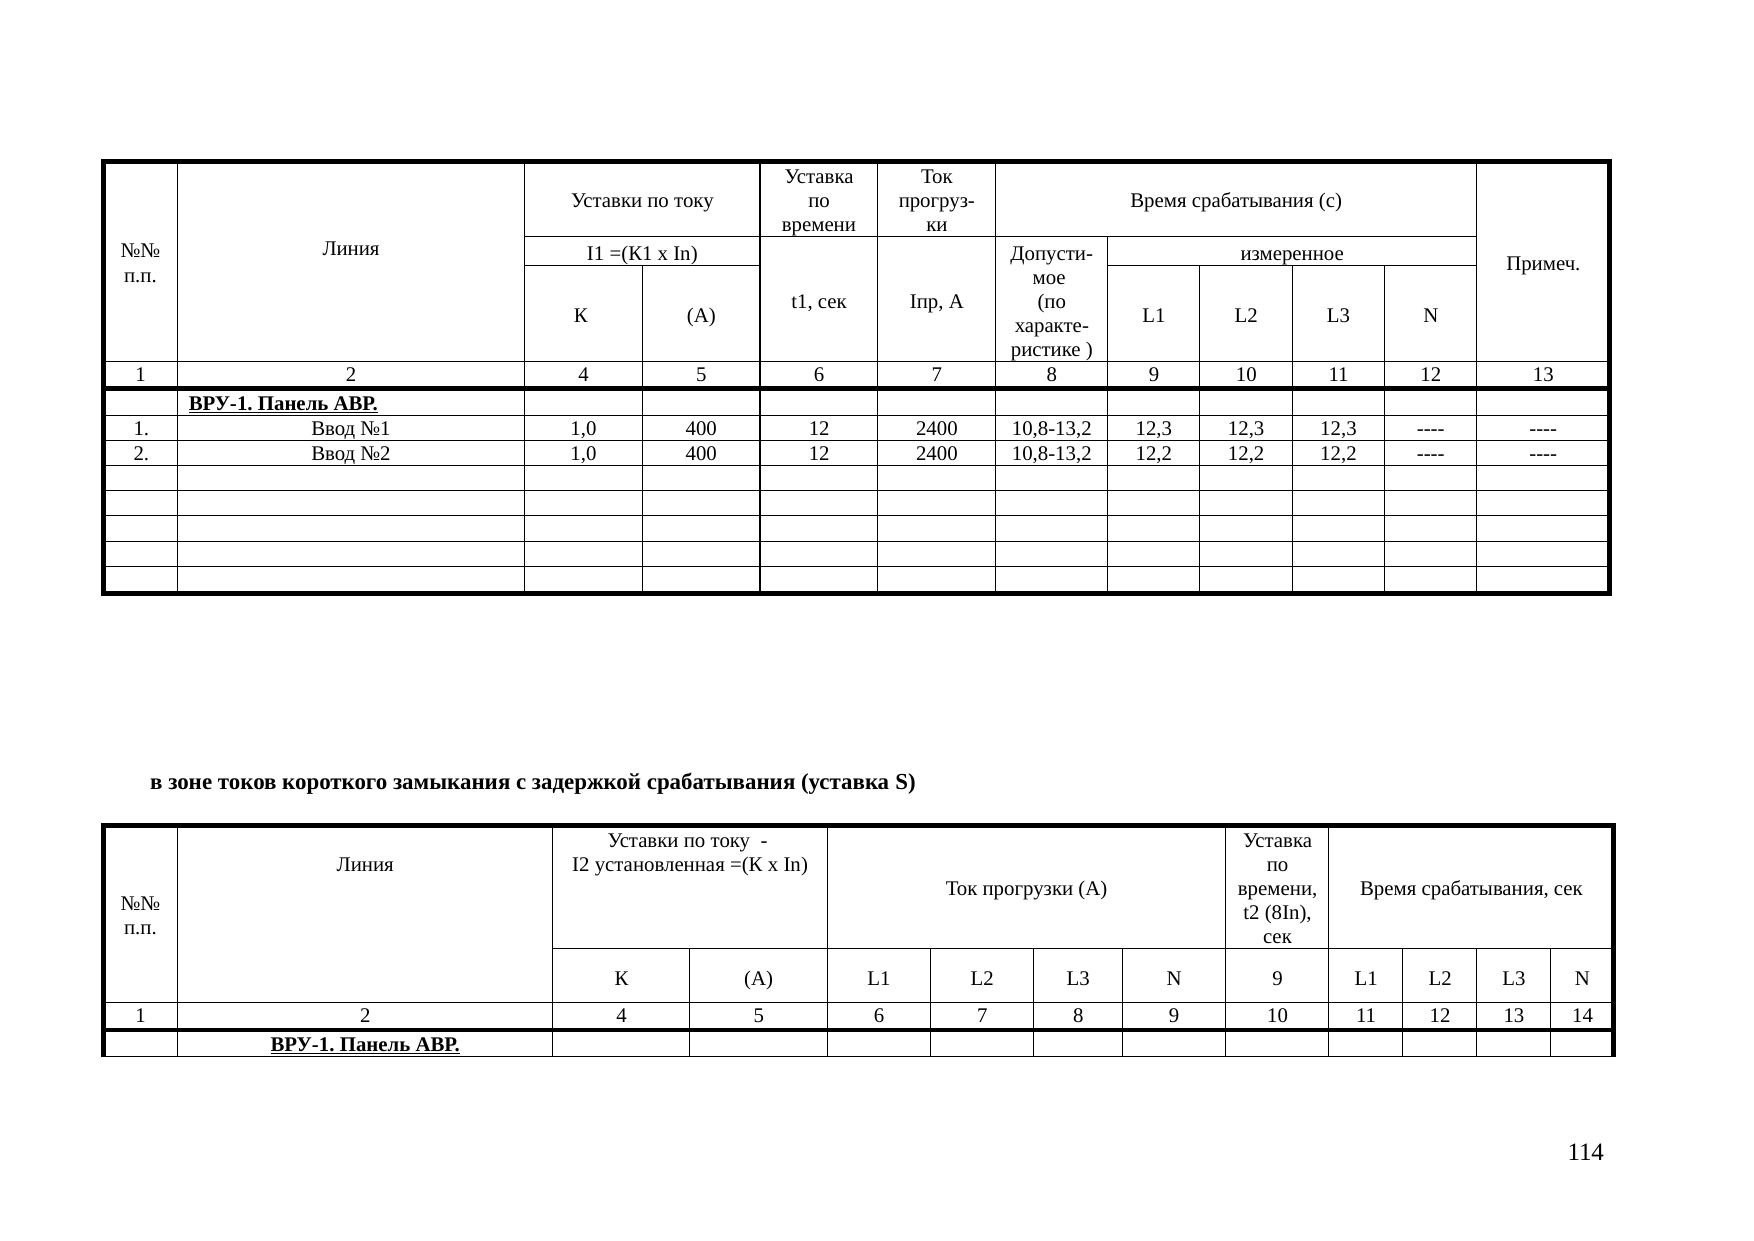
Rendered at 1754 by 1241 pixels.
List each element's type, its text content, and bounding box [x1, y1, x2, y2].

table_cell [1108, 567, 1199, 591]
table_cell 11 [1329, 1003, 1402, 1027]
table_cell 1. [106, 416, 177, 440]
table_cell [178, 542, 524, 566]
table_cell 7 [878, 362, 995, 386]
table_cell L1 [828, 949, 930, 1002]
table_cell L3 [1293, 266, 1384, 361]
table_cell Допусти-мое (по характе- ристике ) [996, 237, 1107, 361]
table_cell 9 [1108, 362, 1199, 386]
table_cell [1108, 491, 1199, 515]
table_cell [1293, 491, 1384, 515]
table_cell Ввод №1 [178, 416, 524, 440]
table_cell ---- [1385, 441, 1476, 465]
table_cell 13 [1477, 362, 1607, 386]
table_cell 12,2 [1200, 441, 1292, 465]
table_cell 10 [1200, 362, 1292, 386]
table_cell [178, 491, 524, 515]
table_cell [1108, 466, 1199, 490]
table_cell [525, 391, 642, 415]
table_cell [643, 516, 759, 541]
table_cell [106, 491, 177, 515]
table_cell 7 [931, 1003, 1033, 1027]
table_cell 2400 [878, 416, 995, 440]
table_cell [525, 516, 642, 541]
table_cell [996, 466, 1107, 490]
table_cell 4 [525, 362, 642, 386]
table_cell ---- [1385, 416, 1476, 440]
table_cell N [1385, 266, 1476, 361]
table_cell 12,3 [1108, 416, 1199, 440]
table_cell 2 [178, 362, 524, 386]
table_cell L1 [1329, 949, 1402, 1002]
table_cell [178, 567, 524, 591]
table_cell [106, 1032, 177, 1056]
table_cell [1477, 491, 1607, 515]
table_cell I1 =(К1 х In) [525, 237, 759, 265]
table_cell [525, 491, 642, 515]
table_cell 1 [106, 1003, 177, 1027]
table_cell [1385, 542, 1476, 566]
table_cell ---- [1477, 441, 1607, 465]
table_cell 400 [643, 416, 759, 440]
table_cell [1226, 1032, 1328, 1056]
table_cell 10,8-13,2 [996, 416, 1107, 440]
table_cell (А) [643, 266, 759, 361]
table_header Время срабатывания (с) [996, 164, 1476, 236]
table_cell [178, 466, 524, 490]
table_cell [996, 542, 1107, 566]
table_cell [1477, 391, 1607, 415]
table_header Уставка по времени, t2 (8In), сек [1226, 828, 1328, 948]
table_cell 12,2 [1108, 441, 1199, 465]
table_cell 12,3 [1200, 416, 1292, 440]
table_cell [643, 466, 759, 490]
table_cell [996, 391, 1107, 415]
table_cell [1477, 1032, 1550, 1056]
table_cell [1385, 567, 1476, 591]
table_cell [1403, 1032, 1476, 1056]
table_cell [1123, 1032, 1225, 1056]
table_cell [1200, 466, 1292, 490]
table_cell [1385, 491, 1476, 515]
table_cell [553, 1032, 689, 1056]
table_cell [1200, 491, 1292, 515]
table_cell 11 [1293, 362, 1384, 386]
table_cell К [525, 266, 642, 361]
table_cell [106, 466, 177, 490]
table_cell К [553, 949, 689, 1002]
table_cell 9 [1123, 1003, 1225, 1027]
table_cell 12 [1385, 362, 1476, 386]
table_cell [1200, 542, 1292, 566]
table_cell [878, 516, 995, 541]
table_cell [878, 466, 995, 490]
table_cell [1108, 391, 1199, 415]
table_cell 4 [553, 1003, 689, 1027]
table_cell ВРУ-1. Панель АВР. [178, 391, 524, 415]
table_cell 1,0 [525, 416, 642, 440]
table_cell [643, 491, 759, 515]
table_cell 6 [828, 1003, 930, 1027]
table_cell [1477, 542, 1607, 566]
table_header Линия [178, 828, 552, 1002]
table_cell [1200, 567, 1292, 591]
table_cell 12,3 [1293, 416, 1384, 440]
table_cell [1108, 516, 1199, 541]
table_header №№ п.п. [106, 828, 177, 1002]
table_cell [1293, 542, 1384, 566]
table_cell [878, 391, 995, 415]
table_cell [1200, 516, 1292, 541]
table_cell 10 [1226, 1003, 1328, 1027]
table_cell [106, 391, 177, 415]
table_cell [106, 542, 177, 566]
table_cell [1293, 466, 1384, 490]
table_cell L3 [1477, 949, 1550, 1002]
table_cell [1293, 516, 1384, 541]
table_cell [761, 542, 877, 566]
table_cell 10,8-13,2 [996, 441, 1107, 465]
table_cell [1477, 567, 1607, 591]
table_cell ВРУ-1. Панель АВР. [178, 1032, 552, 1056]
table_cell [1477, 466, 1607, 490]
text в зоне токов короткого замыкания с задержкой срабатывания (уставка S) [150, 768, 1604, 794]
table_header Линия [178, 164, 524, 361]
table_cell [1034, 1032, 1122, 1056]
table_cell [996, 491, 1107, 515]
table_cell 1,0 [525, 441, 642, 465]
table_cell 400 [643, 441, 759, 465]
table_header №№ п.п. [106, 164, 177, 361]
table_cell 2400 [878, 441, 995, 465]
table_cell N [1551, 949, 1611, 1002]
table_cell 8 [996, 362, 1107, 386]
table_cell [1293, 567, 1384, 591]
table_cell 12 [761, 416, 877, 440]
table_cell 12,2 [1293, 441, 1384, 465]
table_cell [106, 516, 177, 541]
table_cell 12 [761, 441, 877, 465]
table_cell 1 [106, 362, 177, 386]
table_cell [178, 516, 524, 541]
table_cell [1551, 1032, 1611, 1056]
table_header Уставки по току - I2 установленная =(К х In) [553, 828, 827, 948]
table_header Ток прогрузки (А) [828, 828, 1225, 948]
table_cell L2 [1200, 266, 1292, 361]
table_header Ток прогруз-ки [878, 164, 995, 236]
table_cell [525, 542, 642, 566]
table_cell [106, 567, 177, 591]
table_cell [1385, 391, 1476, 415]
table_cell 13 [1477, 1003, 1550, 1027]
table_cell [525, 466, 642, 490]
table_cell измеренное [1108, 237, 1476, 265]
table_cell [878, 567, 995, 591]
table_cell ---- [1477, 416, 1607, 440]
table_cell [761, 491, 877, 515]
table_header Примеч. [1477, 164, 1607, 361]
table_cell L2 [1403, 949, 1476, 1002]
table_cell N [1123, 949, 1225, 1002]
table_cell 12 [1403, 1003, 1476, 1027]
table_cell 8 [1034, 1003, 1122, 1027]
table_cell [761, 391, 877, 415]
table_cell 6 [761, 362, 877, 386]
table_cell [1385, 516, 1476, 541]
table_cell [643, 542, 759, 566]
table_cell [878, 491, 995, 515]
table_cell [1385, 466, 1476, 490]
table_cell [1329, 1032, 1402, 1056]
table_cell [643, 391, 759, 415]
table_cell L2 [931, 949, 1033, 1002]
table_cell [761, 567, 877, 591]
table_cell (А) [690, 949, 827, 1002]
table_header Уставка по времени [761, 164, 877, 236]
table_cell [931, 1032, 1033, 1056]
table_cell 9 [1226, 949, 1328, 1002]
table_cell [1293, 391, 1384, 415]
table_cell [1108, 542, 1199, 566]
table_cell L1 [1108, 266, 1199, 361]
table_cell 14 [1551, 1003, 1611, 1027]
table_cell Iпр, А [878, 237, 995, 361]
table_cell 2. [106, 441, 177, 465]
table_cell [996, 567, 1107, 591]
table_cell Ввод №2 [178, 441, 524, 465]
table_cell [878, 542, 995, 566]
table_cell [1200, 391, 1292, 415]
table_cell [996, 516, 1107, 541]
table_cell 5 [643, 362, 759, 386]
table_cell [828, 1032, 930, 1056]
table_cell [761, 466, 877, 490]
table_cell 5 [690, 1003, 827, 1027]
table_cell t1, сек [761, 237, 877, 361]
table_cell [525, 567, 642, 591]
table_header Уставки по току [525, 164, 759, 236]
table_cell 2 [178, 1003, 552, 1027]
table_cell [690, 1032, 827, 1056]
table_cell L3 [1034, 949, 1122, 1002]
table_cell [761, 516, 877, 541]
table_cell [1477, 516, 1607, 541]
table_header Время срабатывания, сек [1329, 828, 1611, 948]
table_cell [643, 567, 759, 591]
